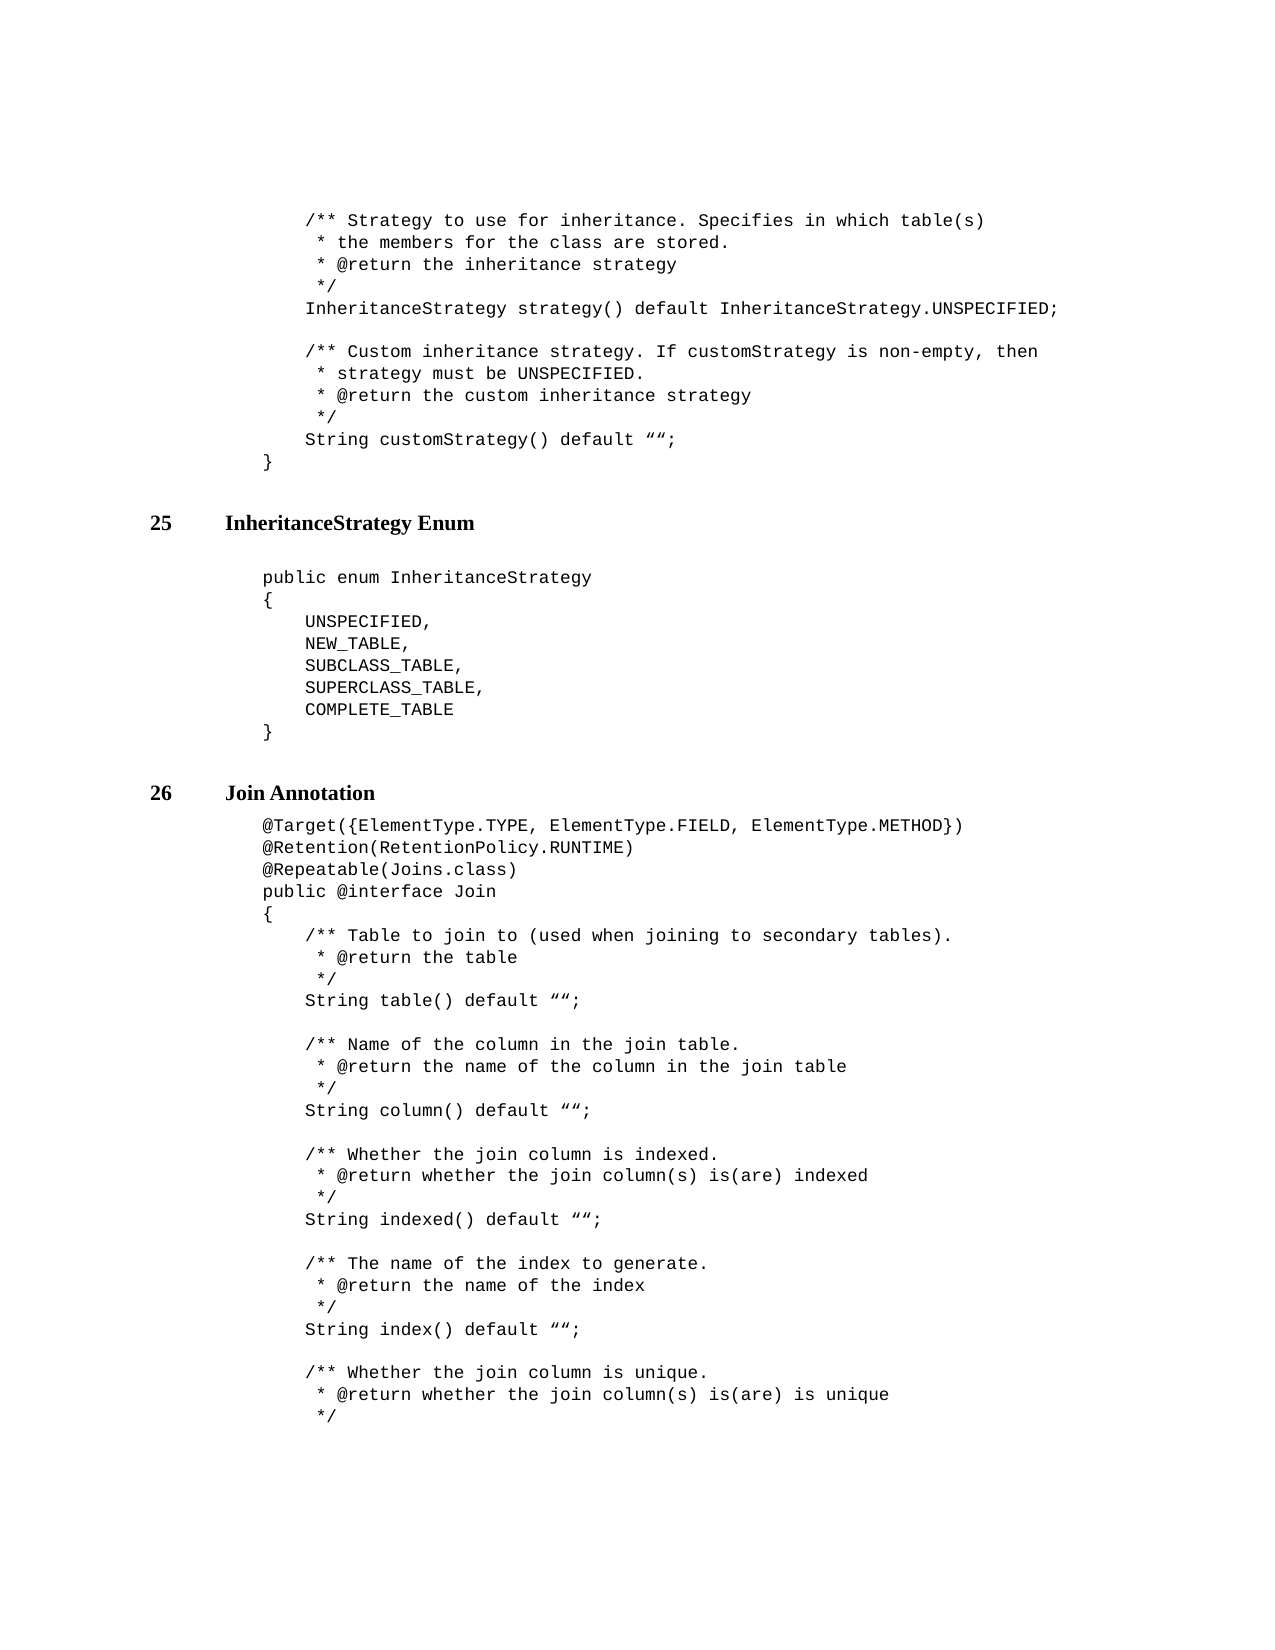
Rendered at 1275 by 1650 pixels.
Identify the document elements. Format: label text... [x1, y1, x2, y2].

text COMPLETE_TABLE [262, 698, 1125, 720]
text { [262, 589, 1125, 611]
text /** Whether the join column is unique. [262, 1362, 1125, 1384]
text * strategy must be UNSPECIFIED. [262, 363, 1125, 385]
text String column() default ““; [262, 1099, 1125, 1121]
text */ [262, 968, 1125, 990]
text * @return the name of the index [262, 1274, 1125, 1296]
text String customStrategy() default ““; [262, 429, 1125, 451]
text { [262, 903, 1125, 924]
text @Target({ElementType.TYPE, ElementType.FIELD, ElementType.METHOD}) [262, 815, 1125, 837]
text /** Name of the column in the join table. [262, 1034, 1125, 1056]
text * the members for the class are stored. [262, 232, 1125, 254]
text /** The name of the index to generate. [262, 1253, 1125, 1274]
text NEW_TABLE, [262, 633, 1125, 655]
text * @return whether the join column(s) is(are) indexed [262, 1165, 1125, 1187]
text */ [262, 1406, 1125, 1428]
text */ [262, 1187, 1125, 1209]
text * @return whether the join column(s) is(are) is unique [262, 1384, 1125, 1406]
text String index() default ““; [262, 1318, 1125, 1340]
text SUBCLASS_TABLE, [262, 655, 1125, 677]
text @Retention(RetentionPolicy.RUNTIME) [262, 837, 1125, 859]
text String table() default ““; [262, 990, 1125, 1012]
text /** Table to join to (used when joining to secondary tables). [262, 924, 1125, 946]
text } [262, 451, 1125, 472]
subtitle Join Annotation [150, 779, 1125, 805]
text * @return the inheritance strategy [262, 254, 1125, 276]
text */ [262, 1078, 1125, 1099]
text */ [262, 1296, 1125, 1318]
text } [262, 720, 1125, 742]
text * @return the name of the column in the join table [262, 1056, 1125, 1078]
text */ [262, 407, 1125, 429]
text String indexed() default ““; [262, 1209, 1125, 1231]
text @Repeatable(Joins.class) [262, 859, 1125, 881]
text public enum InheritanceStrategy [262, 567, 1125, 589]
text /** Whether the join column is indexed. [262, 1143, 1125, 1165]
text /** Strategy to use for inheritance. Specifies in which table(s) [262, 210, 1125, 232]
subtitle InheritanceStrategy Enum [150, 509, 1125, 535]
text * @return the custom inheritance strategy [262, 385, 1125, 407]
text InheritanceStrategy strategy() default InheritanceStrategy.UNSPECIFIED; [262, 297, 1125, 319]
text public @interface Join [262, 881, 1125, 903]
text /** Custom inheritance strategy. If customStrategy is non-empty, then [262, 341, 1125, 363]
text */ [262, 276, 1125, 297]
text * @return the table [262, 946, 1125, 968]
text SUPERCLASS_TABLE, [262, 677, 1125, 698]
text UNSPECIFIED, [262, 611, 1125, 633]
